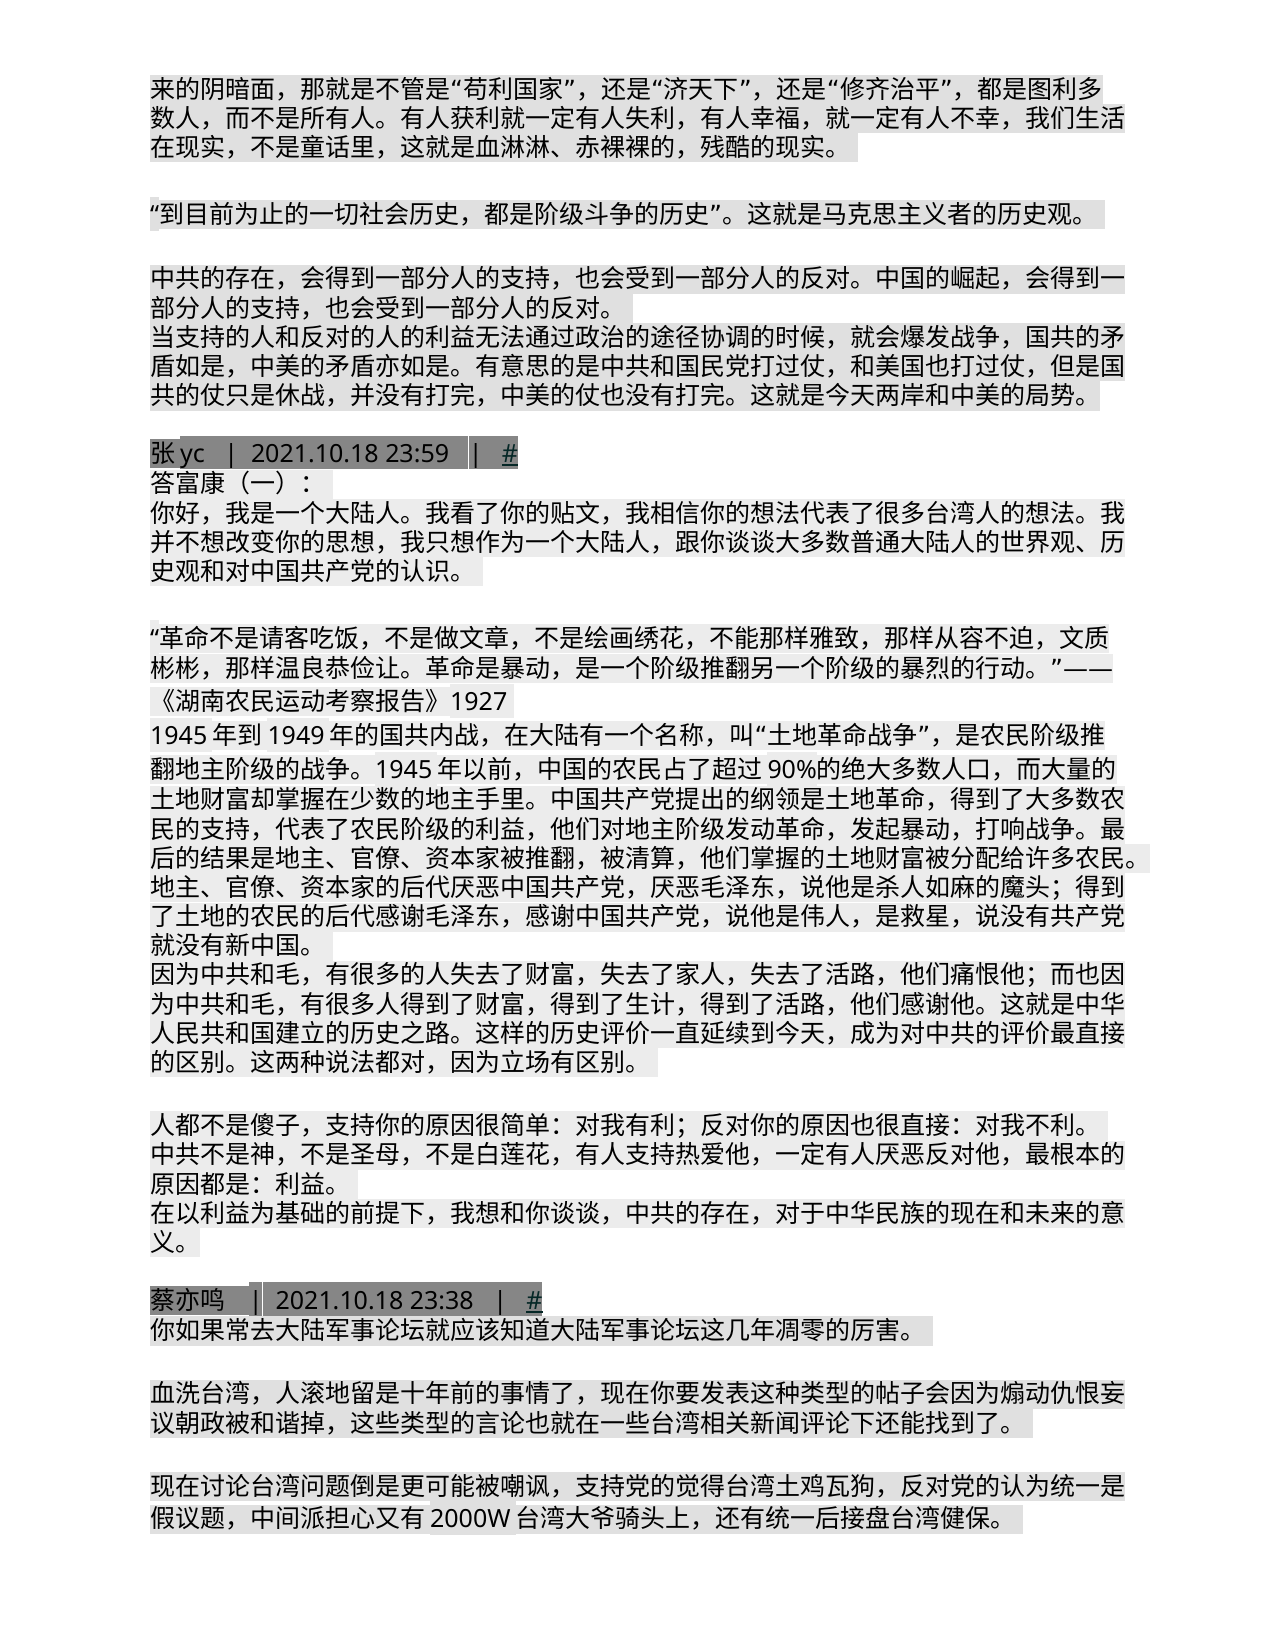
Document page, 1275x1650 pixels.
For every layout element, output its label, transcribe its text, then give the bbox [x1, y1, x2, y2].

text 张yc | 2021.10.18 23:59 | # [150, 436, 1125, 469]
text 来的阴暗面，那就是不管是“苟利国家”，还是“济天下”，还是“修齐治平”，都是图利多数人，而不是所有人。有人获利就一定有人失利，有人幸福，就一定有人不幸，我们生活在现实，不是童话里，这就是血淋淋、赤裸裸的，残酷的现实。 “到目前为止的一切社会历史，都是阶级斗争的历史”。这就是马克思主义者的历史观。 中共的存在，会得到一部分人的支持，也会受到一部分人的反对。中国的崛起，会得到一部分人的支持，也会受到一部分人的反对。 当支持的人和反对的人的利益无法通过政治的途径协调的时候，就会爆发战争，国共的矛盾如是，中美的矛盾亦如是。有意思的是中共和国民党打过仗，和美国也打过仗，但是国共的仗只是休战，并没有打完，中美的仗也没有打完。这就是今天两岸和中美的局势。 [150, 75, 1125, 411]
text 答富康（一）： 你好，我是一个大陆人。我看了你的贴文，我相信你的想法代表了很多台湾人的想法。我并不想改变你的思想，我只想作为一个大陆人，跟你谈谈大多数普通大陆人的世界观、历史观和对中国共产党的认识。 “革命不是请客吃饭，不是做文章，不是绘画绣花，不能那样雅致，那样从容不迫，文质彬彬，那样温良恭俭让。革命是暴动，是一个阶级推翻另一个阶级的暴烈的行动。”——《湖南农民运动考察报告》1927 1945年到1949年的国共内战，在大陆有一个名称，叫“土地革命战争”，是农民阶级推翻地主阶级的战争。1945年以前，中国的农民占了超过90%的绝大多数人口，而大量的土地财富却掌握在少数的地主手里。中国共产党提出的纲领是土地革命，得到了大多数农民的支持，代表了农民阶级的利益，他们对地主阶级发动革命，发起暴动，打响战争。最后的结果是地主、官僚、资本家被推翻，被清算，他们掌握的土地财富被分配给许多农民。地主、官僚、资本家的后代厌恶中国共产党，厌恶毛泽东，说他是杀人如麻的魔头；得到了土地的农民的后代感谢毛泽东，感谢中国共产党，说他是伟人，是救星，说没有共产党就没有新中国。 因为中共和毛，有很多的人失去了财富，失去了家人，失去了活路，他们痛恨他；而也因为中共和毛，有很多人得到了财富，得到了生计，得到了活路，他们感谢他。这就是中华人民共和国建立的历史之路。这样的历史评价一直延续到今天，成为对中共的评价最直接的区别。这两种说法都对，因为立场有区别。 人都不是傻子，支持你的原因很简单：对我有利；反对你的原因也很直接：对我不利。 中共不是神，不是圣母，不是白莲花，有人支持热爱他，一定有人厌恶反对他，最根本的原因都是：利益。 在以利益为基础的前提下，我想和你谈谈，中共的存在，对于中华民族的现在和未来的意义。 [150, 469, 1125, 1257]
text 蔡亦鸣 | 2021.10.18 23:38 | # [150, 1282, 1125, 1316]
text 你如果常去大陆军事论坛就应该知道大陆军事论坛这几年凋零的厉害。 血洗台湾，人滚地留是十年前的事情了，现在你要发表这种类型的帖子会因为煽动仇恨妄议朝政被和谐掉，这些类型的言论也就在一些台湾相关新闻评论下还能找到了。 现在讨论台湾问题倒是更可能被嘲讽，支持党的觉得台湾土鸡瓦狗，反对党的认为统一是假议题，中间派担心又有2000W台湾大爷骑头上，还有统一后接盘台湾健保。 [150, 1316, 1125, 1569]
